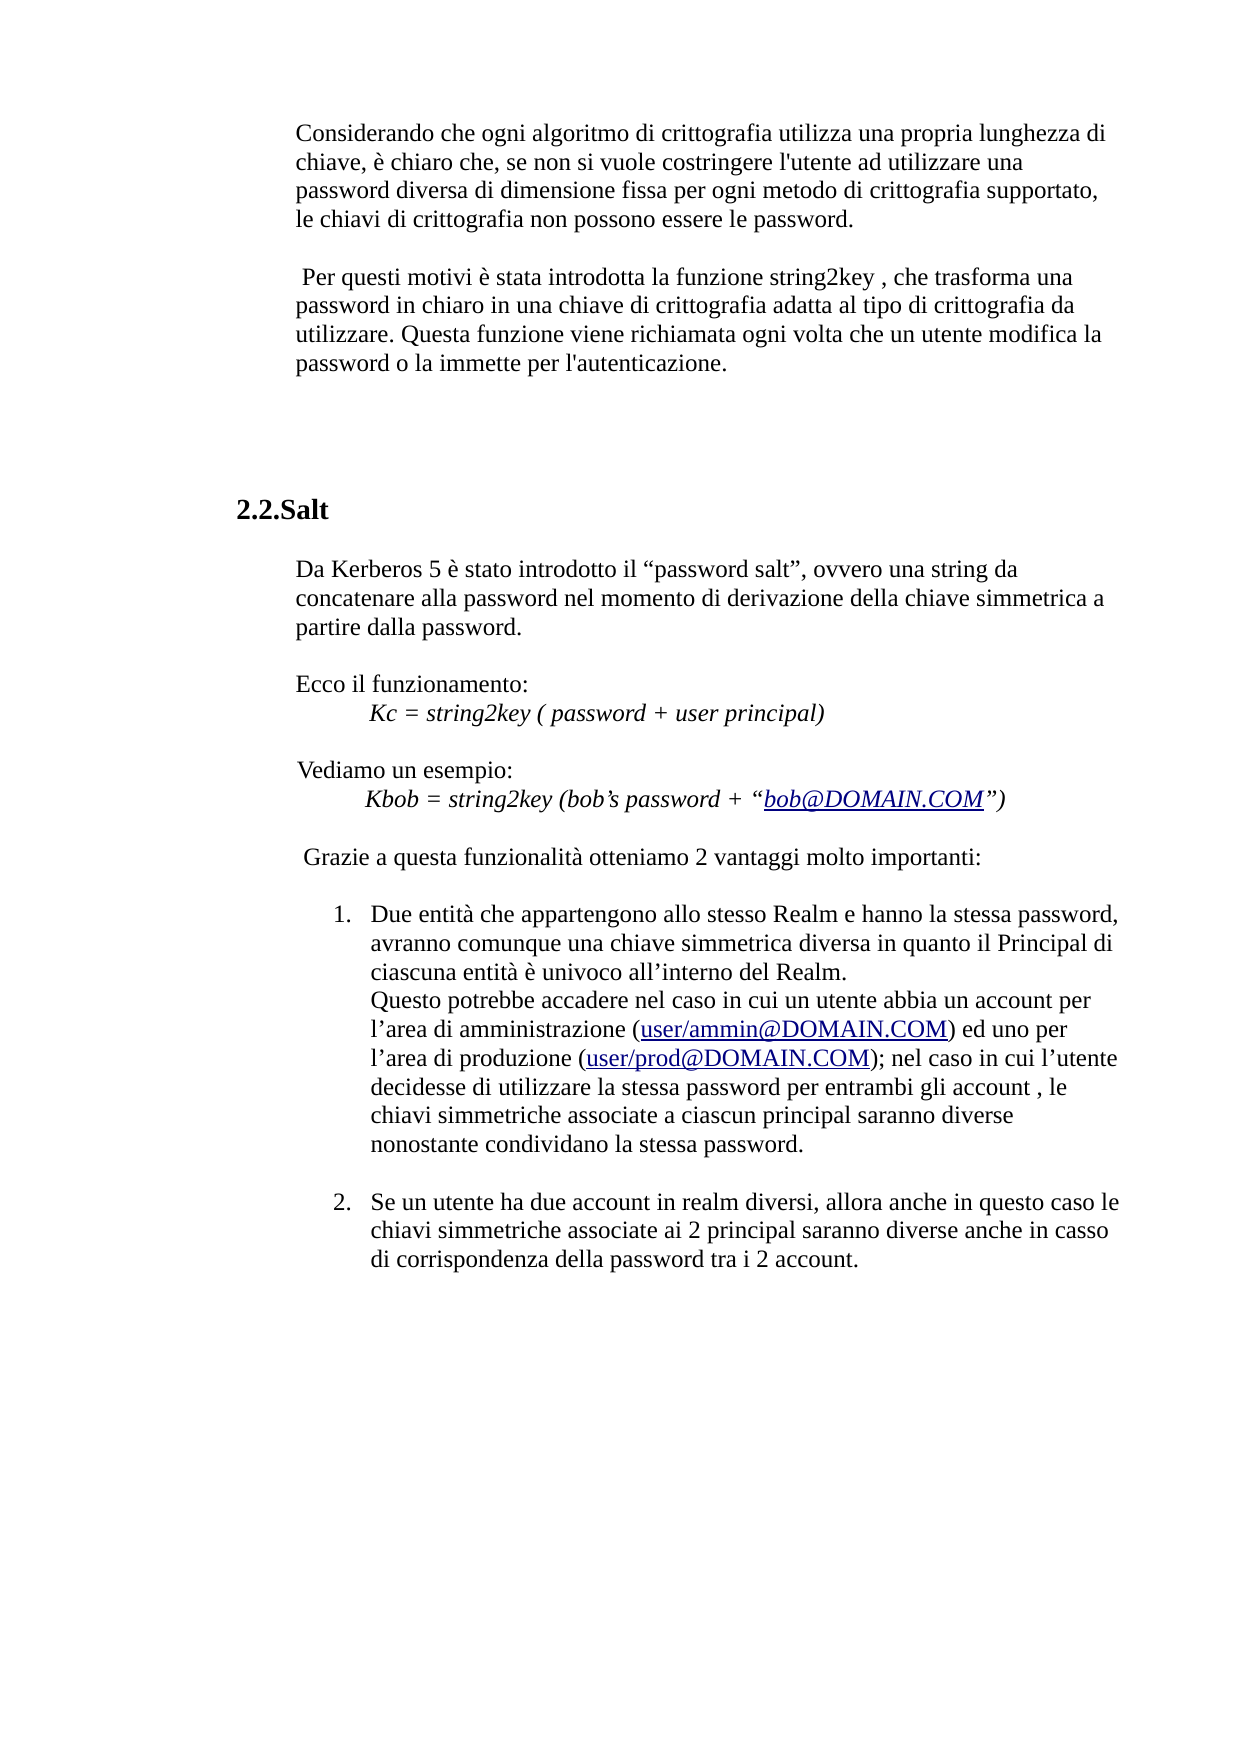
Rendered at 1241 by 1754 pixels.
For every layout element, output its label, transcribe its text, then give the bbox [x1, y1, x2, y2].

text Kc = string2key ( password + user principal) [295, 698, 1122, 727]
list Questo potrebbe accadere nel caso in cui un utente abbia un account per l’area di amministrazione (user/ammin@DOMAIN.COM) ed uno per l’area di produzione (user/prod@DOMAIN.COM); nel caso in cui l’utente decidesse di utilizzare la stessa password per entrambi gli account , le chiavi simmetriche associate a ciascun principal saranno diverse nonostante condividano la stessa password. [333, 985, 1122, 1158]
text Da Kerberos 5 è stato introdotto il “password salt”, ovvero una string da concatenare alla password nel momento di derivazione della chiave simmetrica a partire dalla password. [295, 554, 1122, 640]
text Kbob = string2key (bob’s password + “bob@DOMAIN.COM”) [118, 784, 1122, 813]
text Considerando che ogni algoritmo di crittografia utilizza una propria lunghezza di chiave, è chiaro che, se non si vuole costringere l'utente ad utilizzare una password diversa di dimensione fissa per ogni metodo di crittografia supportato, le chiavi di crittografia non possono essere le password. [295, 118, 1122, 233]
text Per questi motivi è stata introdotta la funzione string2key , che trasforma una password in chiaro in una chiave di crittografia adatta al tipo di crittografia da utilizzare. Questa funzione viene richiamata ogni volta che un utente modifica la password o la immette per l'autenticazione. [295, 262, 1122, 377]
list Se un utente ha due account in realm diversi, allora anche in questo caso le chiavi simmetriche associate ai 2 principal saranno diverse anche in casso di corrispondenza della password tra i 2 account. [333, 1187, 1122, 1273]
text Vediamo un esempio: [118, 755, 1122, 784]
text Grazie a questa funzionalità otteniamo 2 vantaggi molto importanti: [295, 842, 1122, 870]
text Ecco il funzionamento: [295, 669, 1122, 698]
list Due entità che appartengono allo stesso Realm e hanno la stessa password, avranno comunque una chiave simmetrica diversa in quanto il Principal di ciascuna entità è univoco all’interno del Realm. [333, 899, 1122, 985]
text 2.2.Salt [236, 492, 1122, 525]
